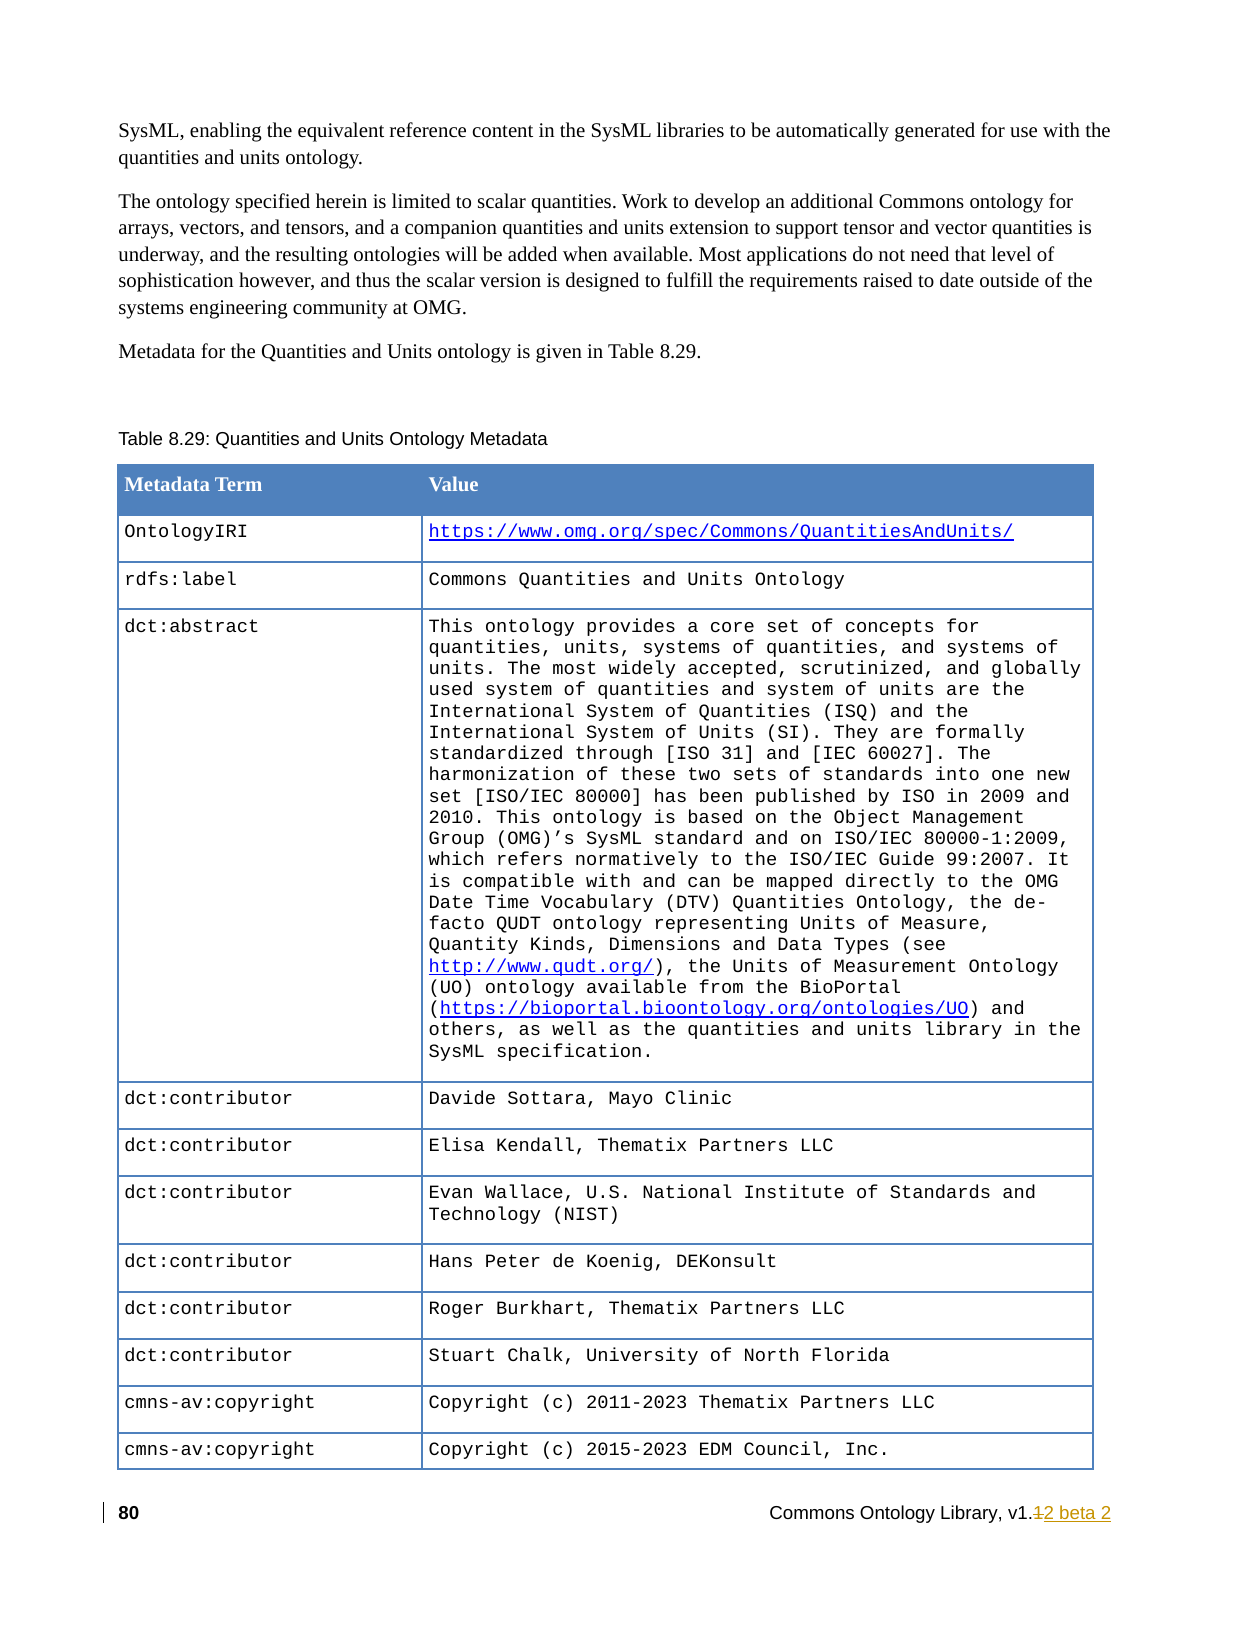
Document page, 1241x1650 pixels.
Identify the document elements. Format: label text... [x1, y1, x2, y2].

table_cell https://www.omg.org/spec/Commons/QuantitiesAndUnits/ [423, 516, 1092, 561]
table_cell dct:abstract [119, 610, 421, 1081]
table_header Value [423, 466, 1092, 514]
table_cell rdfs:label [119, 563, 421, 608]
table_cell Evan Wallace, U.S. National Institute of Standards and Technology (NIST) [423, 1177, 1092, 1243]
table_cell dct:contributor [119, 1293, 421, 1338]
table_cell Elisa Kendall, Thematix Partners LLC [423, 1130, 1092, 1175]
table_cell Commons Quantities and Units Ontology [423, 563, 1092, 608]
table_cell OntologyIRI [119, 516, 421, 561]
table_cell dct:contributor [119, 1177, 421, 1243]
table_cell Stuart Chalk, University of North Florida [423, 1340, 1092, 1385]
table_header Metadata Term [119, 466, 421, 514]
table_cell cmns-av:copyright [119, 1434, 421, 1467]
text The ontology specified herein is limited to scalar quantities. Work to develop an additional Commons ontology for arrays, vectors, and tensors, and a companion quantities and units extension to support tensor and vector quantities is underway, and the resulting ontologies will be added when available. Most applications do not need that level of sophistication however, and thus the scalar version is designed to fulfill the requirements raised to date outside of the systems engineering community at OMG. [118, 189, 1122, 319]
table_cell dct:contributor [119, 1130, 421, 1175]
table_cell This ontology provides a core set of concepts for quantities, units, systems of quantities, and systems of units. The most widely accepted, scrutinized, and globally used system of quantities and system of units are the International System of Quantities (ISQ) and the International System of Units (SI). They are formally standardized through [ISO 31] and [IEC 60027]. The harmonization of these two sets of standards into one new set [ISO/IEC 80000] has been published by ISO in 2009 and 2010. This ontology is based on the Object Management Group (OMG)’s SysML standard and on ISO/IEC 80000-1:2009, which refers normatively to the ISO/IEC Guide 99:2007. It is compatible with and can be mapped directly to the OMG Date Time Vocabulary (DTV) Quantities Ontology, the de-facto QUDT ontology representing Units of Measure, Quantity Kinds, Dimensions and Data Types (see http://www.qudt.org/), the Units of Measurement Ontology (UO) ontology available from the BioPortal (https://bioportal.bioontology.org/ontologies/UO) and others, as well as the quantities and units library in the SysML specification. [423, 610, 1092, 1081]
table_cell Copyright (c) 2015-2023 EDM Council, Inc. [423, 1434, 1092, 1467]
table_cell Roger Burkhart, Thematix Partners LLC [423, 1293, 1092, 1338]
table_cell dct:contributor [119, 1245, 421, 1291]
table_cell Hans Peter de Koenig, DEKonsult [423, 1245, 1092, 1291]
table_cell Davide Sottara, Mayo Clinic [423, 1083, 1092, 1128]
text SysML, enabling the equivalent reference content in the SysML libraries to be automatically generated for use with the quantities and units ontology. [118, 118, 1122, 169]
table_cell dct:contributor [119, 1083, 421, 1128]
table_cell dct:contributor [119, 1340, 421, 1385]
text Metadata for the Quantities and Units ontology is given in Table 8.29. [118, 339, 1122, 363]
table_cell cmns-av:copyright [119, 1387, 421, 1432]
text Table 8.29: Quantities and Units Ontology Metadata [118, 428, 1122, 449]
table_cell Copyright (c) 2011-2023 Thematix Partners LLC [423, 1387, 1092, 1432]
